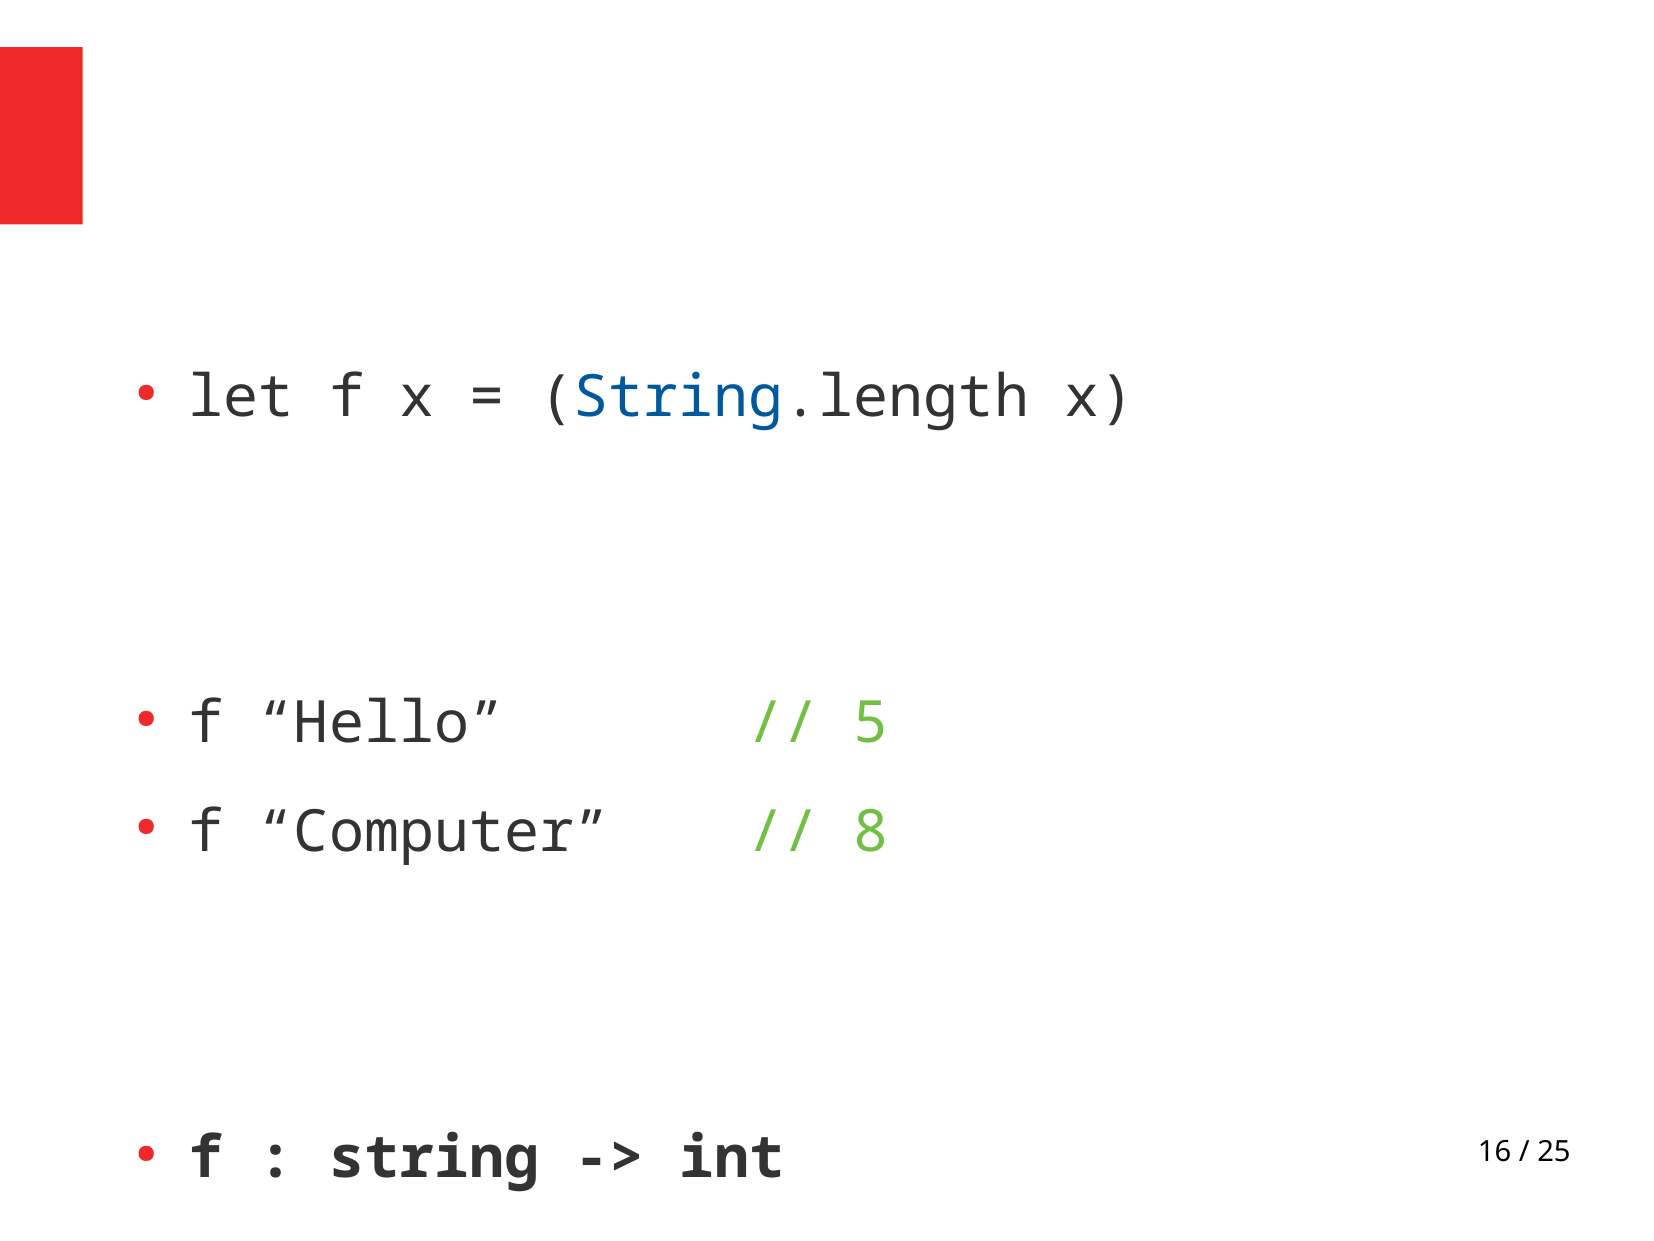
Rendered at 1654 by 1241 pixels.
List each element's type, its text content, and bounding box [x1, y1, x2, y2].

list let f x = (String.length x) f “Hello” // 5 f “Computer” // 8 f : string -> int [118, 354, 1536, 1074]
